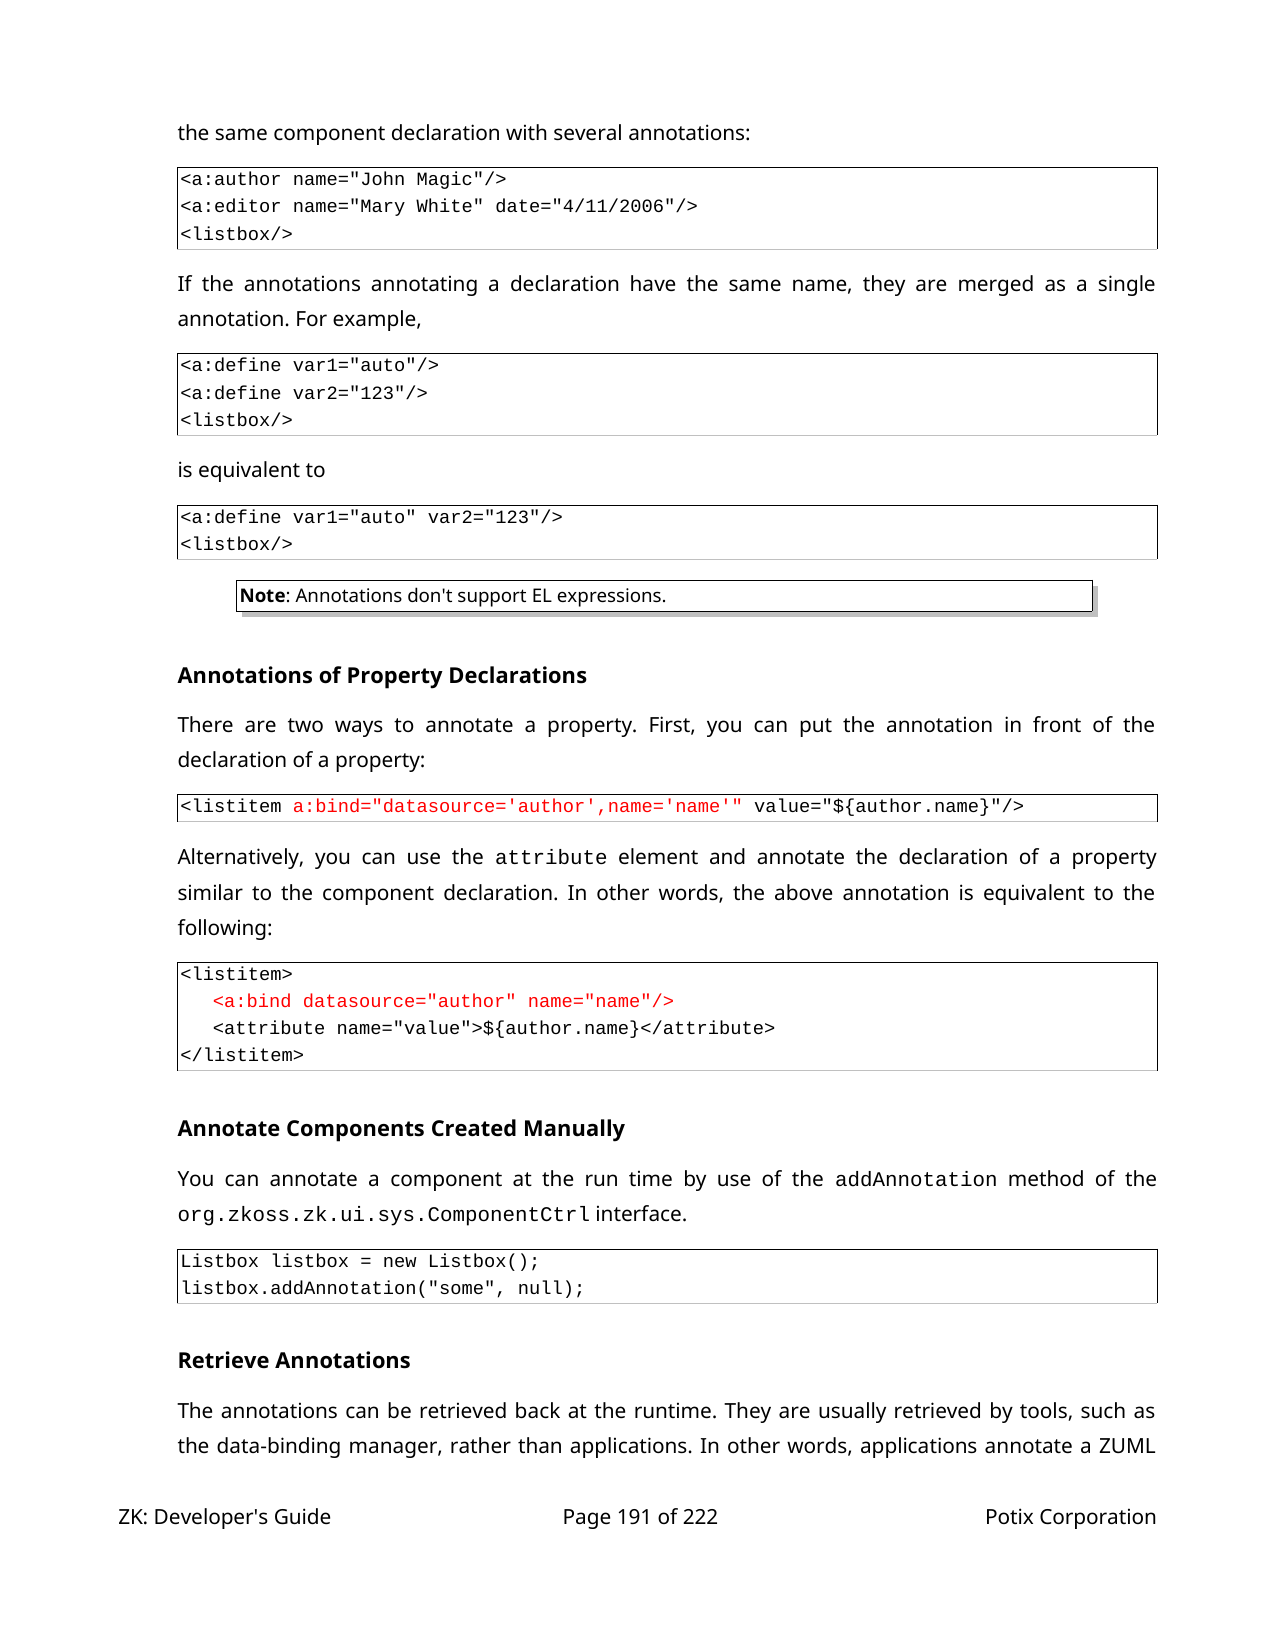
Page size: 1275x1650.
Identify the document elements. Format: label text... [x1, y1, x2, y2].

text There are two ways to annotate a property. First, you can put the annotation in front of the declaration of a property: [177, 710, 1157, 774]
text If the annotations annotating a declaration have the same name, they are merged as a single annotation. For example, [177, 269, 1157, 333]
text <a:define var1="auto"/> [178, 354, 1157, 378]
text <a:define var2="123"/> [178, 381, 1157, 405]
text <a:editor name="Mary White" date="4/11/2006"/> [178, 194, 1157, 218]
text <listbox/> [178, 221, 1157, 249]
text the same component declaration with several annotations: [177, 118, 1157, 146]
text The annotations can be retrieved back at the runtime. They are usually retrieved by tools, such as the data-binding manager, rather than applications. In other words, applications annotate a ZUML [177, 1396, 1157, 1459]
text <listitem> [178, 963, 1157, 986]
text You can annotate a component at the run time by use of the addAnnotation method of the org.zkoss.zk.ui.sys.ComponentCtrl interface. [177, 1164, 1157, 1228]
text is equivalent to [177, 456, 1157, 484]
text <listitem a:bind="datasource='author',name='name'" value="${author.name}"/> [178, 795, 1157, 821]
text Note: Annotations don't support EL expressions. [237, 581, 1092, 611]
subtitle Annotate Components Created Manually [177, 1113, 1157, 1143]
subtitle Annotations of Property Declarations [177, 659, 1157, 689]
text <listbox/> [178, 408, 1157, 435]
text Listbox listbox = new Listbox(); [178, 1250, 1157, 1273]
text <a:author name="John Magic"/> [178, 168, 1157, 191]
text <a:define var1="auto" var2="123"/> [178, 506, 1157, 529]
text Alternatively, you can use the attribute element and annotate the declaration of a property similar to the component declaration. In other words, the above annotation is equivalent to the following: [177, 842, 1157, 941]
text <attribute name="value">${author.name}</attribute> [178, 1016, 1157, 1040]
subtitle Retrieve Annotations [177, 1345, 1157, 1375]
text <a:bind datasource="author" name="name"/> [178, 989, 1157, 1013]
text </listitem> [178, 1043, 1157, 1070]
text <listbox/> [178, 532, 1157, 559]
text listbox.addAnnotation("some", null); [178, 1276, 1157, 1303]
